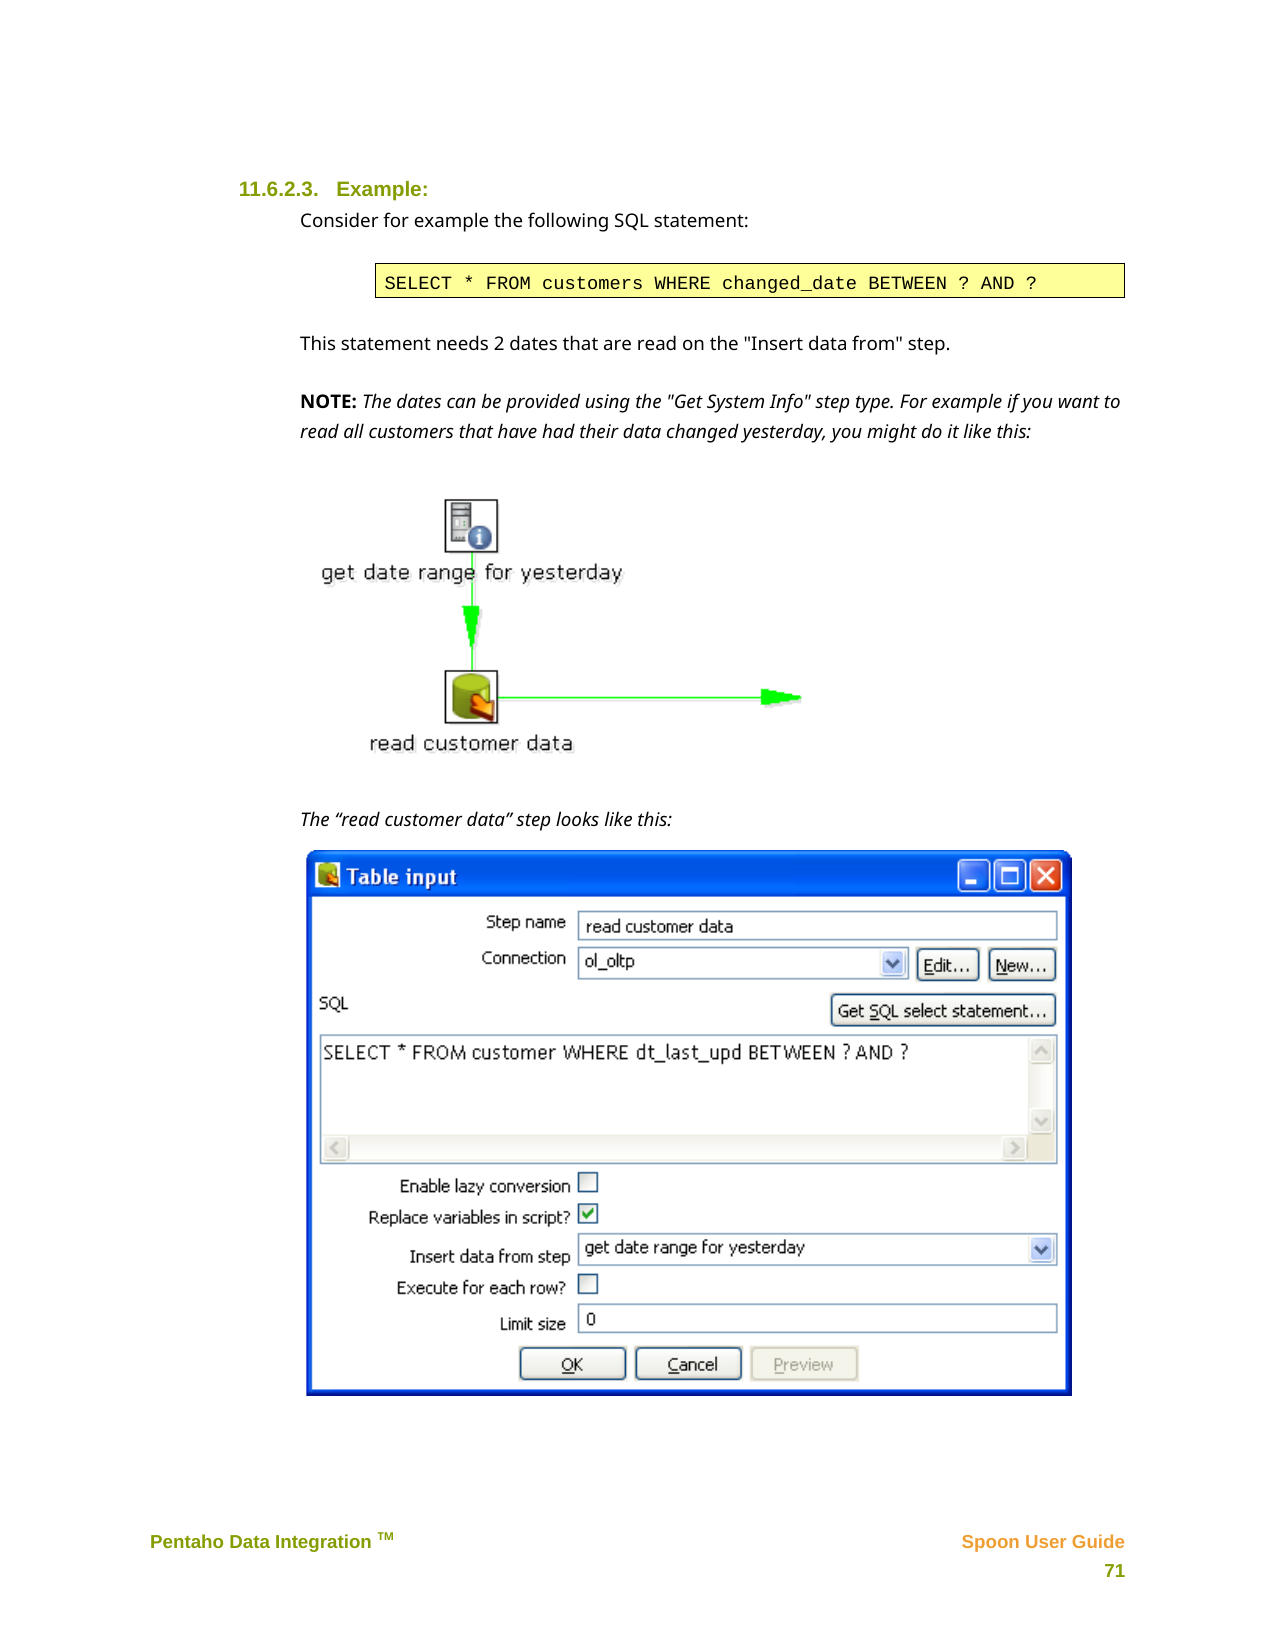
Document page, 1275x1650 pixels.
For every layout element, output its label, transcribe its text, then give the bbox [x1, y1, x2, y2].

picture [304, 476, 802, 774]
text NOTE: The dates can be provided using the "Get System Info" step type. For example if you want to read all customers that have had their data changed yesterday, you might do it like this: [300, 386, 1125, 444]
picture [306, 850, 1072, 1396]
text This statement needs 2 dates that are read on the "Insert data from" step. [300, 327, 1125, 356]
text Consider for example the following SQL statement: [300, 204, 1125, 233]
text SELECT * FROM customers WHERE changed_date BETWEEN ? AND ? [376, 264, 1124, 297]
subtitle Example: [239, 169, 1125, 204]
text The “read customer data” step looks like this: [300, 803, 1125, 832]
